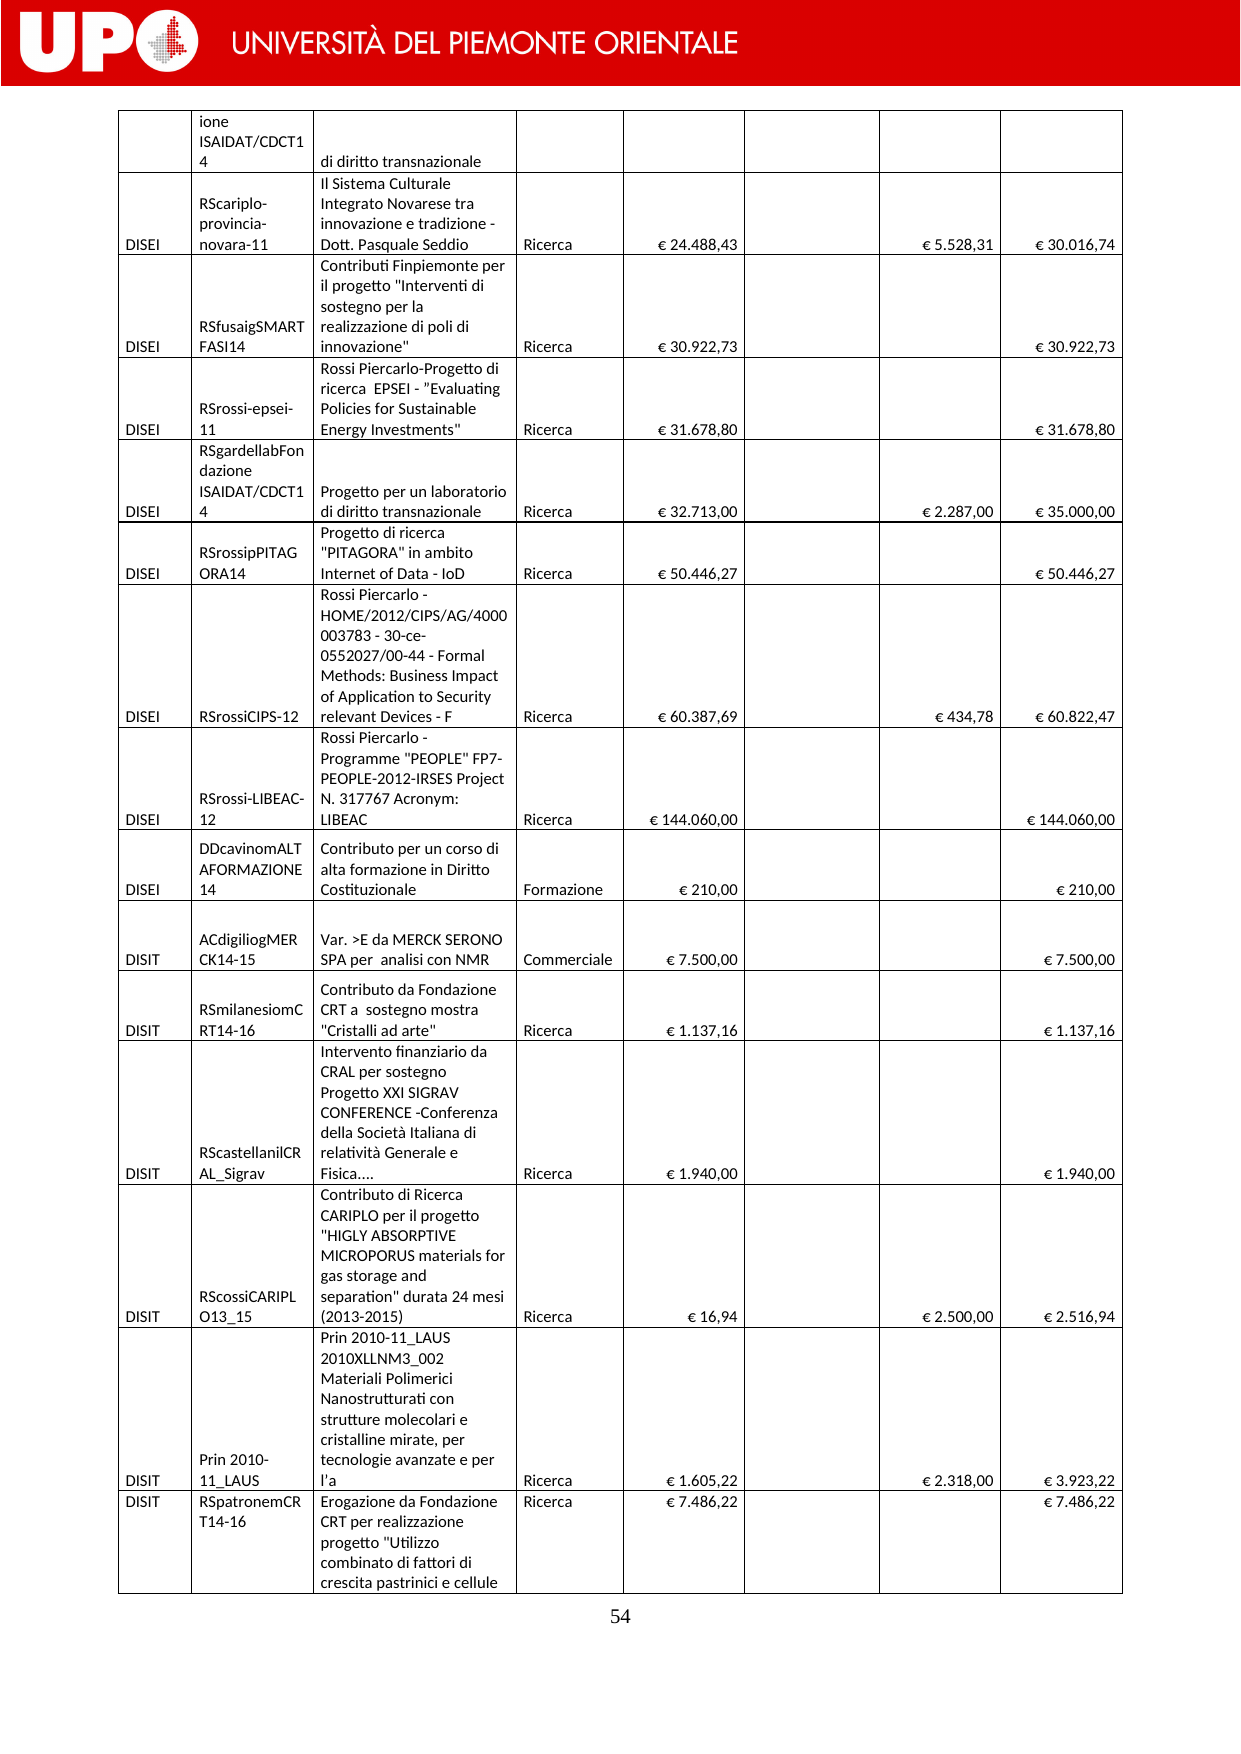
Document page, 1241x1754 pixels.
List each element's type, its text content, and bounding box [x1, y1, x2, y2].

table_cell RSrossiCIPS-12 [192, 585, 313, 727]
table_cell € 24.488,43 [624, 173, 744, 254]
table_cell [745, 111, 879, 172]
table_cell € 144.060,00 [624, 728, 744, 829]
table_cell € 1.605,22 [624, 1328, 744, 1490]
table_cell [745, 523, 879, 583]
table_cell € 50.446,27 [1001, 523, 1122, 583]
table_cell DISEI [119, 830, 191, 899]
table_cell DISEI [119, 523, 191, 583]
table_cell [119, 111, 191, 172]
table_cell Ricerca [517, 358, 623, 439]
table_cell € 1.137,16 [624, 971, 744, 1040]
table_cell [745, 1328, 879, 1490]
table_cell DISEI [119, 585, 191, 727]
table_cell € 1.940,00 [624, 1041, 744, 1183]
table_cell Ricerca [517, 1328, 623, 1490]
table_cell [745, 585, 879, 727]
table_cell [745, 728, 879, 829]
table_cell Prin 2010-11_LAUS [192, 1328, 313, 1490]
table_cell € 7.500,00 [1001, 901, 1122, 970]
table_cell € 3.923,22 [1001, 1328, 1122, 1490]
table_cell DISIT [119, 1491, 191, 1593]
table_cell € 31.678,80 [1001, 358, 1122, 439]
table_cell Ricerca [517, 971, 623, 1040]
table_cell € 210,00 [624, 830, 744, 899]
table_cell € 50.446,27 [624, 523, 744, 583]
table_cell [880, 830, 1000, 899]
table_cell € 2.516,94 [1001, 1185, 1122, 1327]
table_cell DISIT [119, 1328, 191, 1490]
table_cell € 2.500,00 [880, 1185, 1000, 1327]
table_cell DISEI [119, 173, 191, 254]
table_cell DISIT [119, 901, 191, 970]
table_cell ione ISAIDAT/CDCT14 [192, 111, 313, 172]
table_cell € 7.500,00 [624, 901, 744, 970]
table_cell DISEI [119, 255, 191, 357]
table_cell Progetto per un laboratorio di diritto transnazionale [314, 440, 516, 521]
table_cell RScariplo-provincia-novara-11 [192, 173, 313, 254]
table_cell Ricerca [517, 1491, 623, 1593]
table_cell [745, 1491, 879, 1593]
table_cell DISIT [119, 1041, 191, 1183]
table_cell [745, 1041, 879, 1183]
table_cell € 30.922,73 [624, 255, 744, 357]
table_cell € 30.016,74 [1001, 173, 1122, 254]
table_cell € 210,00 [1001, 830, 1122, 899]
table_cell € 2.318,00 [880, 1328, 1000, 1490]
table_cell Rossi Piercarlo - HOME/2012/CIPS/AG/4000003783 - 30-ce-0552027/00-44 - Formal Methods: Business Impact of Application to Security relevant Devices - F [314, 585, 516, 727]
table_cell Ricerca [517, 440, 623, 521]
table_cell RScastellanilCRAL_Sigrav [192, 1041, 313, 1183]
table_cell DISEI [119, 728, 191, 829]
table_cell [745, 830, 879, 899]
table_cell € 1.137,16 [1001, 971, 1122, 1040]
table_cell RSrossi-LIBEAC-12 [192, 728, 313, 829]
table_cell [880, 255, 1000, 357]
table_cell Contributi Finpiemonte per il progetto "Interventi di sostegno per la realizzazione di poli di innovazione" [314, 255, 516, 357]
table_cell € 7.486,22 [1001, 1491, 1122, 1593]
table_cell € 30.922,73 [1001, 255, 1122, 357]
table_cell Ricerca [517, 585, 623, 727]
table_cell ACdigiliogMERCK14-15 [192, 901, 313, 970]
table_cell Var. >E da MERCK SERONO SPA per analisi con NMR [314, 901, 516, 970]
table_cell [624, 111, 744, 172]
table_cell Ricerca [517, 255, 623, 357]
table_cell Il Sistema Culturale Integrato Novarese tra innovazione e tradizione - Dott. Pasquale Seddio [314, 173, 516, 254]
table_cell [517, 111, 623, 172]
table_cell Commerciale [517, 901, 623, 970]
table_cell DDcavinomALTAFORMAZIONE14 [192, 830, 313, 899]
table_cell [880, 1491, 1000, 1593]
table_cell Erogazione da Fondazione CRT per realizzazione progetto "Utilizzo combinato di fattori di crescita pastrinici e cellule [314, 1491, 516, 1593]
table_cell € 35.000,00 [1001, 440, 1122, 521]
table_cell € 16,94 [624, 1185, 744, 1327]
table_cell [745, 173, 879, 254]
table_cell [880, 971, 1000, 1040]
table_cell Contributo per un corso di alta formazione in Diritto Costituzionale [314, 830, 516, 899]
table_cell [745, 1185, 879, 1327]
table_cell [745, 358, 879, 439]
table_cell RSfusaigSMARTFASI14 [192, 255, 313, 357]
table_cell Rossi Piercarlo - Programme "PEOPLE" FP7-PEOPLE-2012-IRSES Project N. 317767 Acronym: LIBEAC [314, 728, 516, 829]
table_cell € 1.940,00 [1001, 1041, 1122, 1183]
table_cell € 60.822,47 [1001, 585, 1122, 727]
table_cell [880, 1041, 1000, 1183]
table_cell [880, 111, 1000, 172]
table_cell € 60.387,69 [624, 585, 744, 727]
table_cell € 434,78 [880, 585, 1000, 727]
table_cell RSmilanesiomCRT14-16 [192, 971, 313, 1040]
table_cell [1001, 111, 1122, 172]
table_cell di diritto transnazionale [314, 111, 516, 172]
table_cell € 7.486,22 [624, 1491, 744, 1593]
table_cell Rossi Piercarlo-Progetto di ricerca EPSEI - ”Evaluating Policies for Sustainable Energy Investments" [314, 358, 516, 439]
table_cell Ricerca [517, 173, 623, 254]
table_cell Ricerca [517, 1185, 623, 1327]
table_cell [745, 971, 879, 1040]
table_cell [745, 901, 879, 970]
table_cell RSrossi-epsei-11 [192, 358, 313, 439]
table_cell [880, 728, 1000, 829]
table_cell DISEI [119, 358, 191, 439]
table_cell € 5.528,31 [880, 173, 1000, 254]
table_cell Progetto di ricerca "PITAGORA" in ambito Internet of Data - IoD [314, 523, 516, 583]
table_cell Intervento finanziario da CRAL per sostegno Progetto XXI SIGRAV CONFERENCE -Conferenza della Società Italiana di relatività Generale e Fisica.... [314, 1041, 516, 1183]
table_cell Formazione [517, 830, 623, 899]
table_cell Ricerca [517, 523, 623, 583]
table_cell € 32.713,00 [624, 440, 744, 521]
table_cell Contributo di Ricerca CARIPLO per il progetto "HIGLY ABSORPTIVE MICROPORUS materials for gas storage and separation" durata 24 mesi (2013-2015) [314, 1185, 516, 1327]
table_cell € 2.287,00 [880, 440, 1000, 521]
table_cell [880, 358, 1000, 439]
table_cell RSpatronemCRT14-16 [192, 1491, 313, 1593]
table_cell [880, 523, 1000, 583]
table_cell Contributo da Fondazione CRT a sostegno mostra "Cristalli ad arte" [314, 971, 516, 1040]
table_cell € 31.678,80 [624, 358, 744, 439]
table_cell DISIT [119, 971, 191, 1040]
table_cell RSgardellabFondazione ISAIDAT/CDCT14 [192, 440, 313, 521]
table_cell Ricerca [517, 1041, 623, 1183]
table_cell € 144.060,00 [1001, 728, 1122, 829]
table_cell RScossiCARIPLO13_15 [192, 1185, 313, 1327]
table_cell RSrossipPITAGORA14 [192, 523, 313, 583]
table_cell Ricerca [517, 728, 623, 829]
table_cell [745, 255, 879, 357]
table_cell [745, 440, 879, 521]
table_cell DISIT [119, 1185, 191, 1327]
table_cell [880, 901, 1000, 970]
table_cell Prin 2010-11_LAUS 2010XLLNM3_002 Materiali Polimerici Nanostrutturati con strutture molecolari e cristalline mirate, per tecnologie avanzate e per l’a [314, 1328, 516, 1490]
table_cell DISEI [119, 440, 191, 521]
